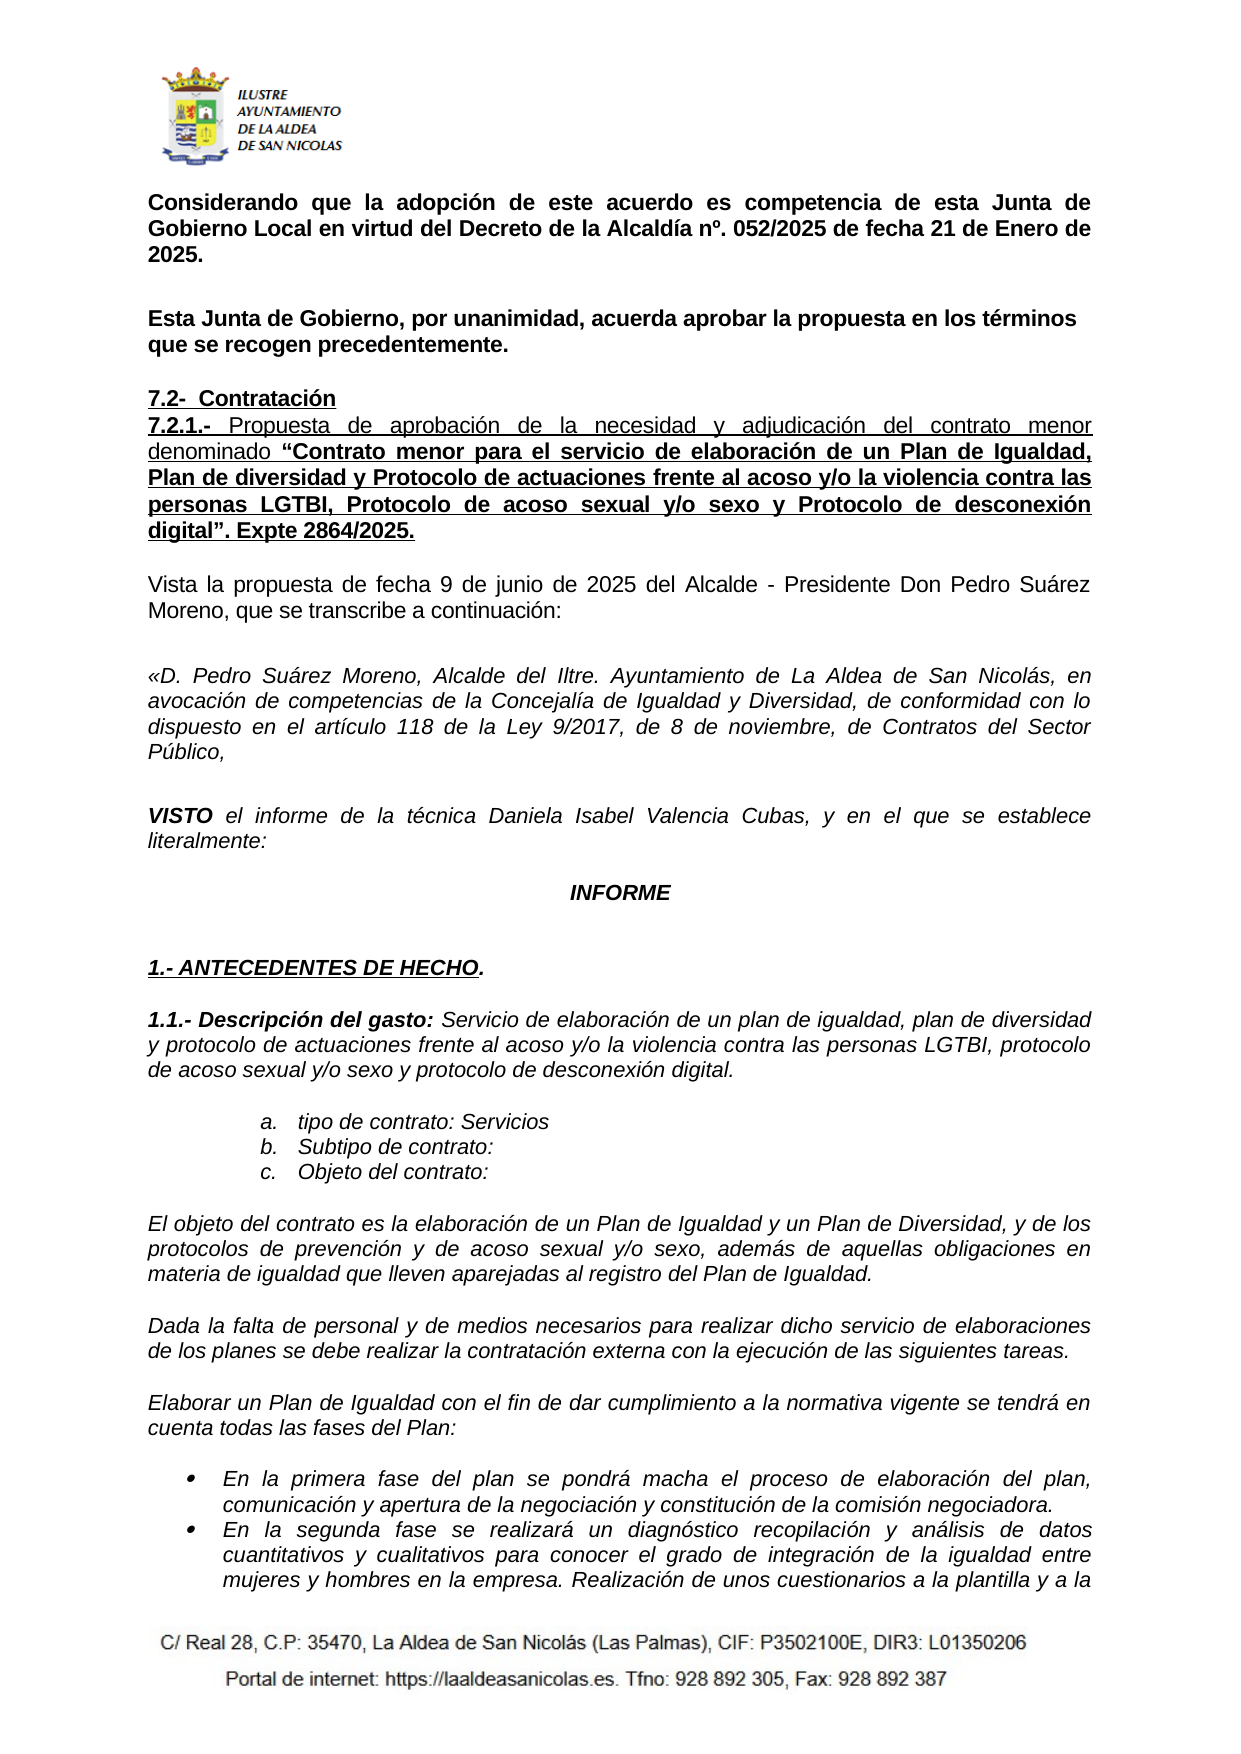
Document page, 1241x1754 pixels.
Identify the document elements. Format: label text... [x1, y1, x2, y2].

text VISTO el informe de la técnica Daniela Isabel Valencia Cubas, y en el que se establece literalmente: [148, 803, 1093, 853]
text Vista la propuesta de fecha 9 de junio de 2025 del Alcalde - Presidente Don Pedro Suárez Moreno, que se transcribe a continuación: [148, 571, 1093, 624]
list tipo de contrato: Servicios [260, 1109, 1093, 1134]
picture [148, 1626, 1034, 1695]
text Considerando que la adopción de este acuerdo es competencia de esta Junta de Gobierno Local en virtud del Decreto de la Alcaldía nº. 052/2025 de fecha 21 de Enero de 2025. [148, 188, 1093, 267]
picture [148, 59, 358, 173]
list En la primera fase del plan se pondrá macha el proceso de elaboración del plan, comunicación y apertura de la negociación y constitución de la comisión negociadora. [185, 1466, 1093, 1517]
text Elaborar un Plan de Igualdad con el fin de dar cumplimiento a la normativa vigente se tendrá en cuenta todas las fases del Plan: [148, 1389, 1093, 1440]
text Dada la falta de personal y de medios necesarios para realizar dicho servicio de elaboraciones de los planes se debe realizar la contratación externa con la ejecución de las siguientes tareas. [148, 1313, 1093, 1363]
text denominado “Contrato menor para el servicio de elaboración de un Plan de Igualdad, Plan de diversidad y Protocolo de actuaciones frente al acoso y/o la violencia contra las personas LGTBI, Protocolo de acoso sexual y/o sexo y Protocolo de desconexión digital”. Expte 2864/2025. [148, 436, 1093, 543]
text Esta Junta de Gobierno, por unanimidad, acuerda aprobar la propuesta en los términos que se recogen precedentemente. [148, 305, 1078, 358]
text 7.2.1.- Propuesta de aprobación de la necesidad y adjudicación del contrato menor [148, 412, 1093, 434]
text 1.1.- Descripción del gasto: Servicio de elaboración de un plan de igualdad, plan de diversidad y protocolo de actuaciones frente al acoso y/o la violencia contra las personas LGTBI, protocolo de acoso sexual y/o sexo y protocolo de desconexión digital. [148, 1007, 1093, 1082]
text «D. Pedro Suárez Moreno, Alcalde del Iltre. Ayuntamiento de La Aldea de San Nicolás, en avocación de competencias de la Concejalía de Igualdad y Diversidad, de conformidad con lo dispuesto en el artículo 118 de la Ley 9/2017, de 8 de noviembre, de Contratos del Sector Público, [148, 663, 1093, 764]
list En la segunda fase se realizará un diagnóstico recopilación y análisis de datos cuantitativos y cualitativos para conocer el grado de integración de la igualdad entre mujeres y hombres en la empresa. Realización de unos cuestionarios a la plantilla y a la [185, 1517, 1093, 1592]
list Subtipo de contrato: [260, 1134, 1093, 1159]
text El objeto del contrato es la elaboración de un Plan de Igualdad y un Plan de Diversidad, y de los protocolos de prevención y de acoso sexual y/o sexo, además de aquellas obligaciones en materia de igualdad que lleven aparejadas al registro del Plan de Igualdad. [148, 1211, 1093, 1286]
text INFORME [148, 880, 1093, 905]
text 7.2- Contratación [148, 385, 1093, 411]
text 1.- ANTECEDENTES DE HECHO. [148, 955, 1093, 981]
list Objeto del contrato: [260, 1159, 1093, 1184]
